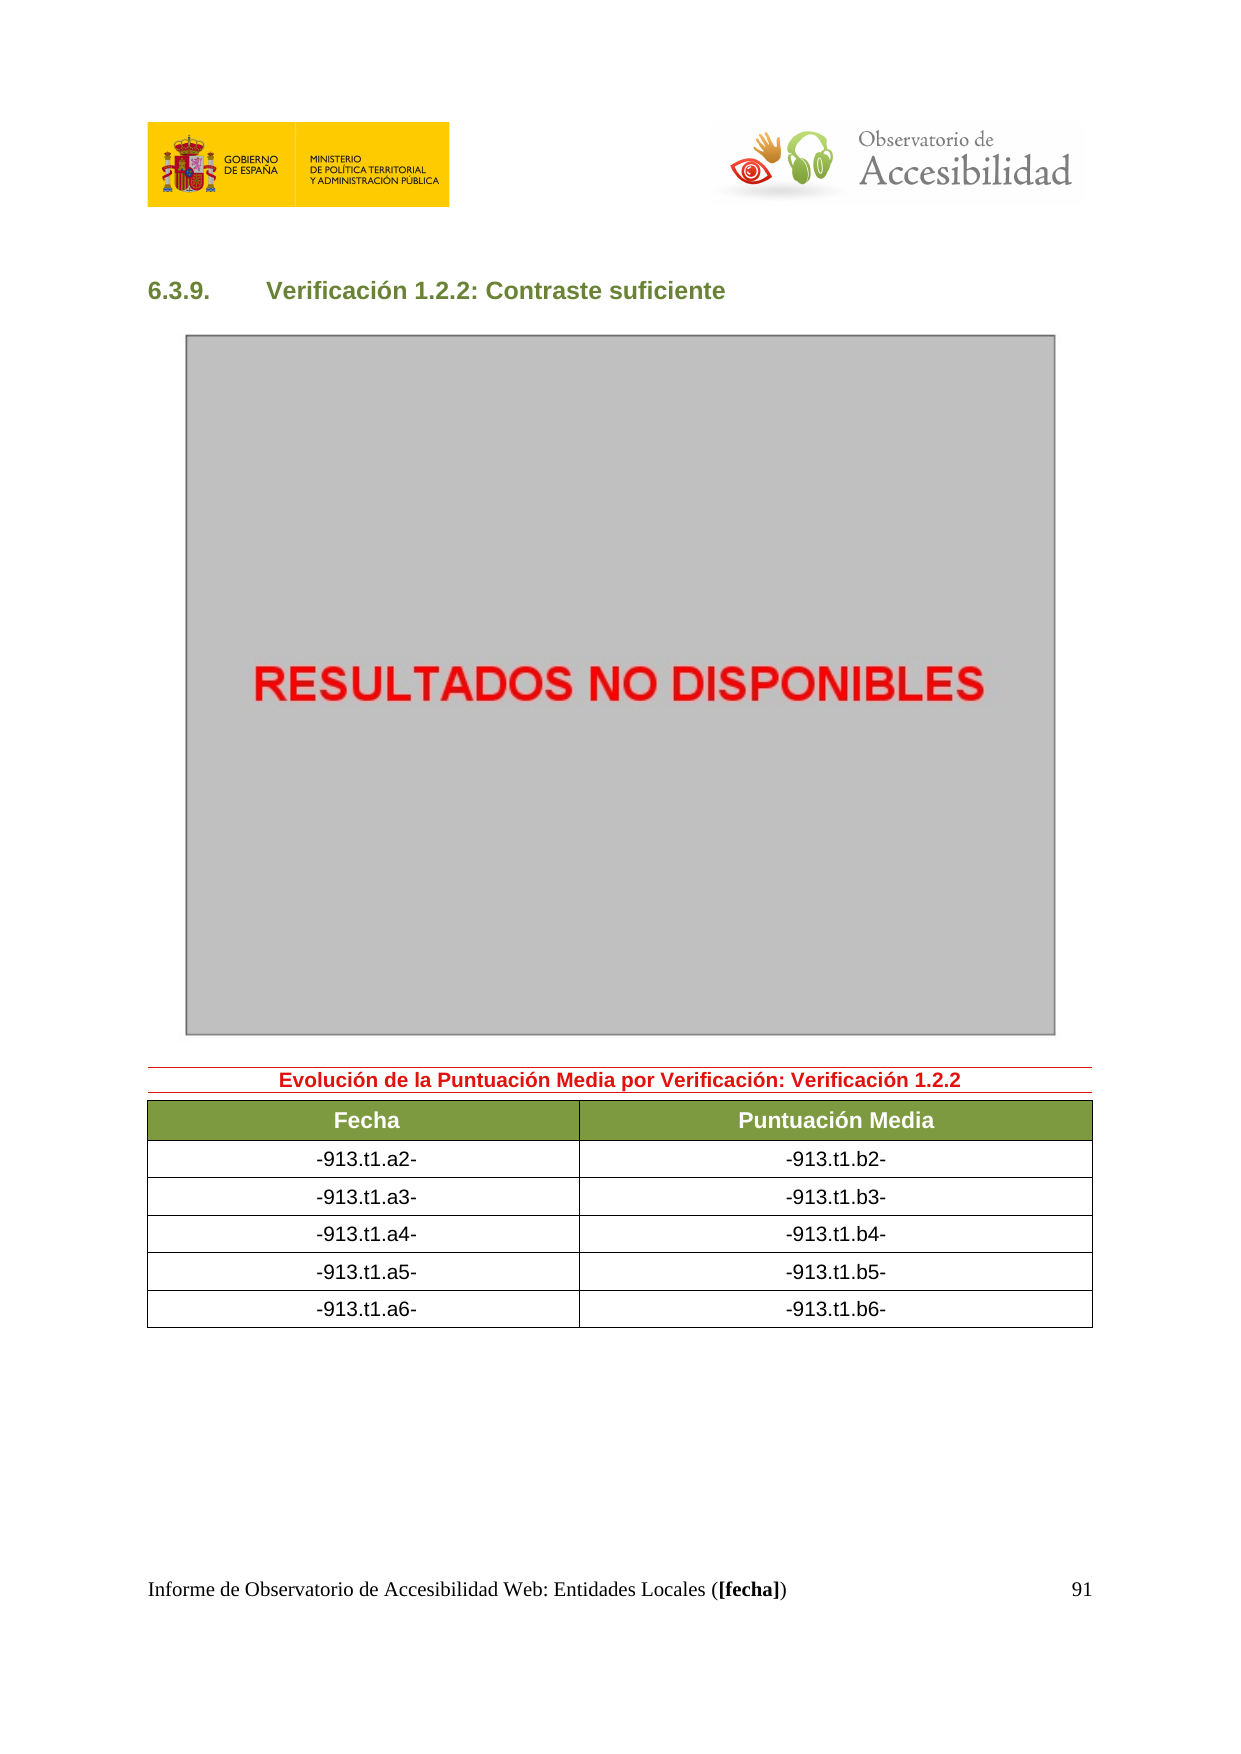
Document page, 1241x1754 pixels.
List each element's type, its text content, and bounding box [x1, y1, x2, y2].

table_cell -913.t1.b3- [580, 1178, 1092, 1215]
table_cell -913.t1.b6- [580, 1291, 1092, 1327]
table_header Puntuación Media [580, 1101, 1092, 1140]
table_header Fecha [148, 1101, 579, 1140]
table_cell -913.t1.a3- [148, 1178, 579, 1215]
picture [178, 332, 1062, 1042]
table_cell -913.t1.a4- [148, 1216, 579, 1252]
table_cell -913.t1.a2- [148, 1141, 579, 1177]
table_cell -913.t1.b2- [580, 1141, 1092, 1177]
list Verificación 1.2.2: Contraste suficiente [148, 276, 1092, 304]
table_cell -913.t1.a5- [148, 1253, 579, 1290]
picture [710, 122, 1086, 205]
table_cell -913.t1.a6- [148, 1291, 579, 1327]
table_cell -913.t1.b4- [580, 1216, 1092, 1252]
table_cell -913.t1.b5- [580, 1253, 1092, 1290]
text Evolución de la Puntuación Media por Verificación: Verificación 1.2.2 [148, 1068, 1092, 1092]
picture [147, 122, 450, 207]
